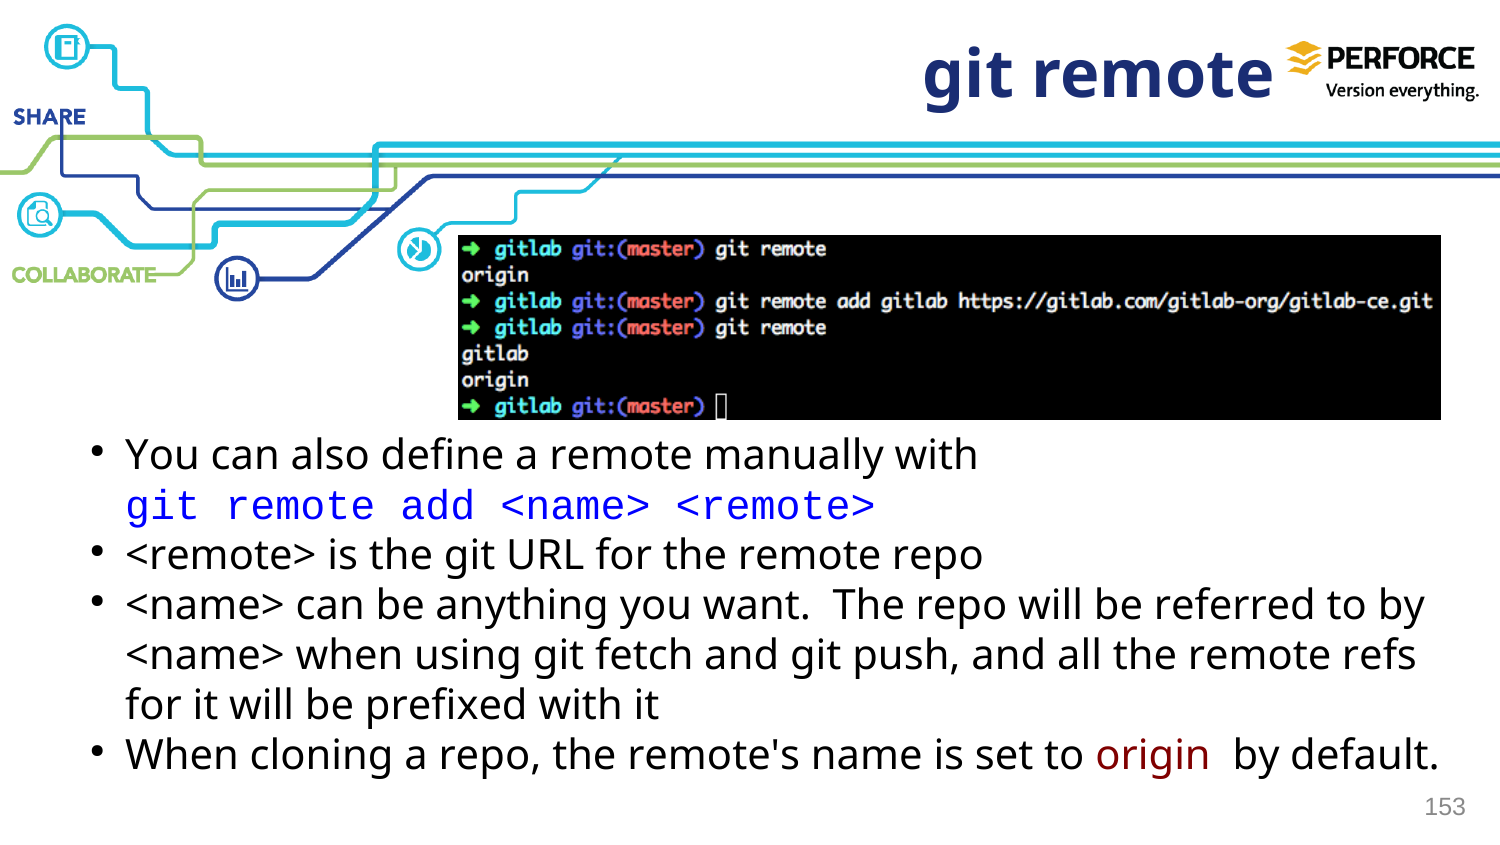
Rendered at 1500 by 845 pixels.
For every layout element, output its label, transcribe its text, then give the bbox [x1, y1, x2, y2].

title git remote [555, 0, 1291, 198]
text_box You can also define a remote manually with git remote add <name> <remote> <remote> is the git URL for the remote repo <name> can be anything you want. The repo will be referred to by <name> when using git fetch and git push, and all the remote refs for it will be prefixed with it When cloning a repo, the remote's name is set to origin by default. [75, 420, 1471, 796]
text_box [1131, 782, 1482, 828]
picture [0, 0, 1500, 845]
